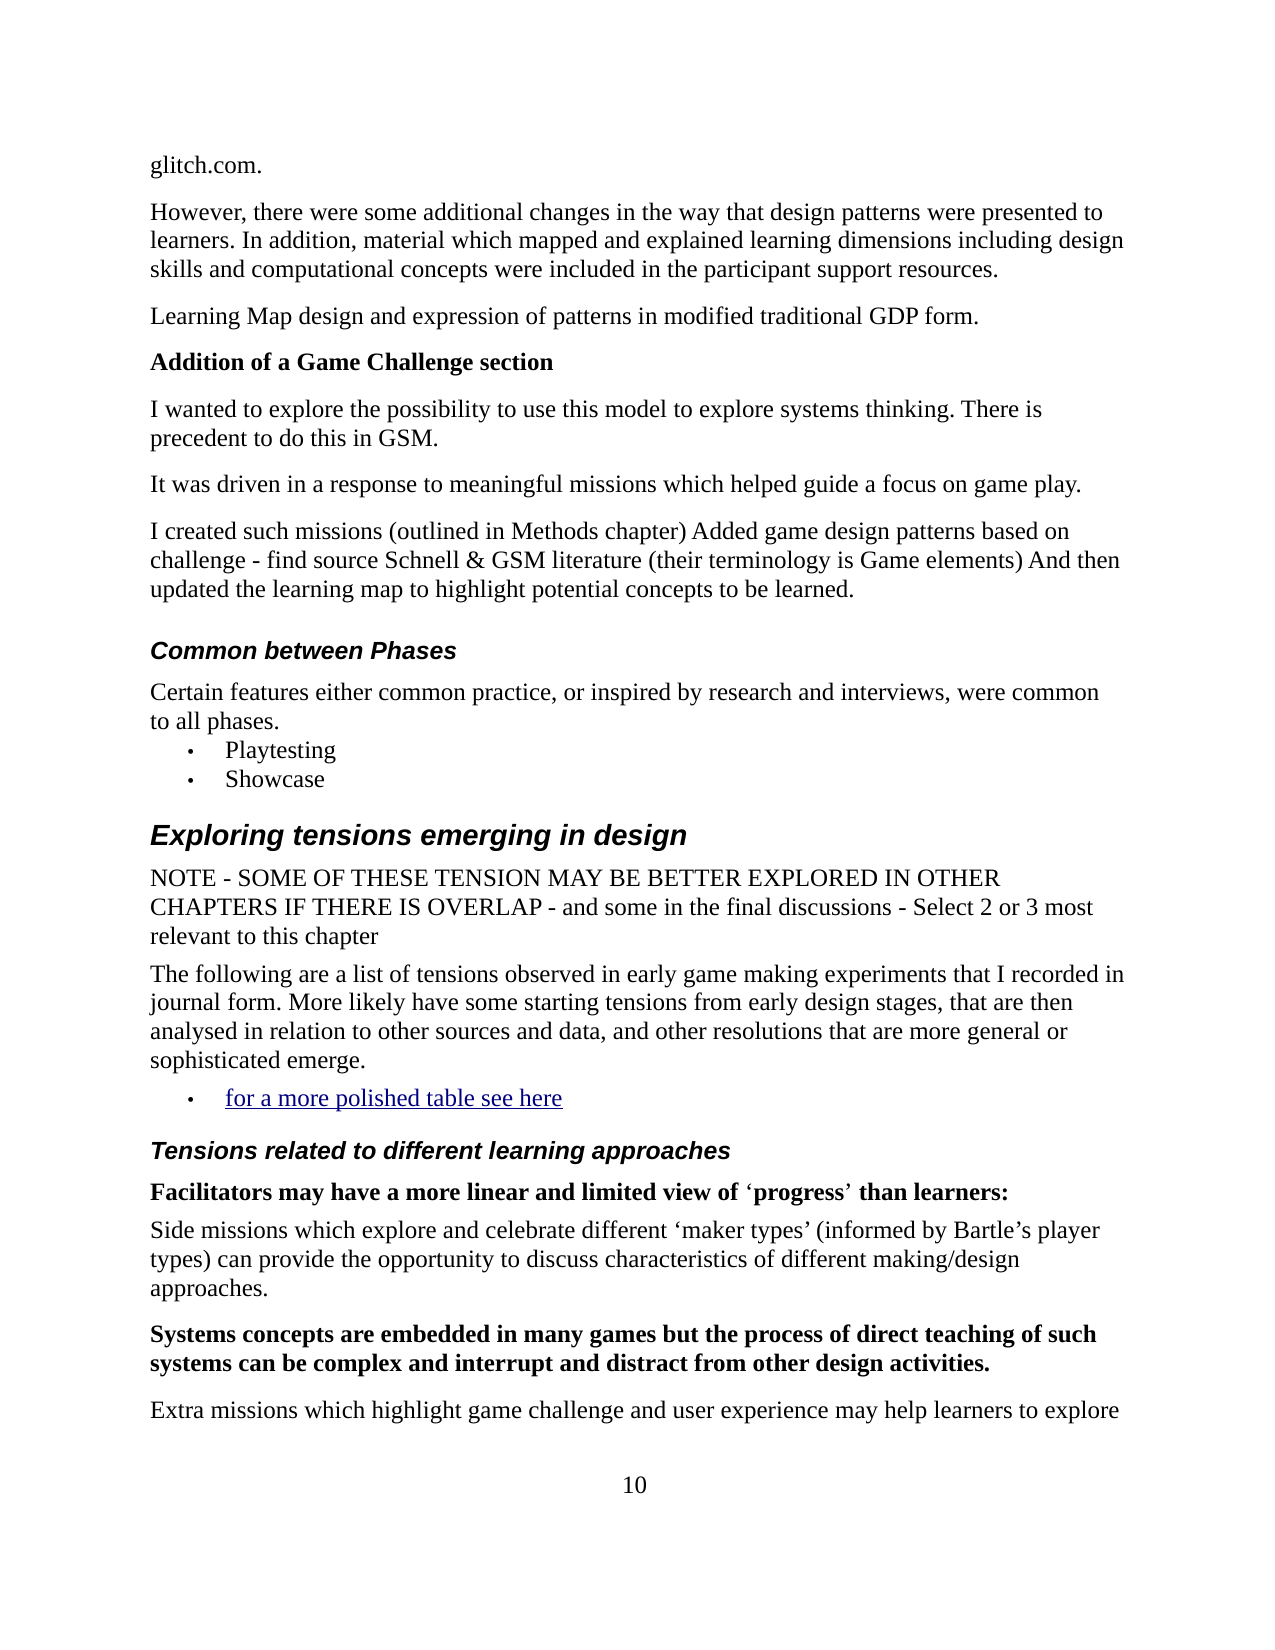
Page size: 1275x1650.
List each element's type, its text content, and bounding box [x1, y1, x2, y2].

text Systems concepts are embedded in many games but the process of direct teaching of such systems can be complex and interrupt and distract from other design activities. [150, 1319, 1125, 1377]
text Side missions which explore and celebrate different ‘maker types’ (informed by Bartle’s player types) can provide the opportunity to discuss characteristics of different making/design approaches. [150, 1215, 1125, 1301]
list Playtesting [187, 735, 1125, 764]
list Showcase [187, 764, 1125, 792]
list for a more polished table see here [187, 1083, 1125, 1111]
subtitle Tensions related to different learning approaches [150, 1136, 1125, 1165]
text I created such missions (outlined in Methods chapter) Added game design patterns based on challenge - find source Schnell & GSM literature (their terminology is Game elements) And then updated the learning map to highlight potential concepts to be learned. [150, 516, 1125, 602]
subtitle Exploring tensions emerging in design [150, 817, 1125, 851]
text Addition of a Game Challenge section [150, 347, 1125, 376]
text NOTE - SOME OF THESE TENSION MAY BE BETTER EXPLORED IN OTHER CHAPTERS IF THERE IS OVERLAP - and some in the final discussions - Select 2 or 3 most relevant to this chapter [150, 863, 1125, 950]
text glitch.com. [150, 150, 1125, 179]
text Facilitators may have a more linear and limited view of ‘progress’ than learners: [150, 1177, 1125, 1206]
text Extra missions which highlight game challenge and user experience may help learners to explore [150, 1395, 1125, 1423]
text However, there were some additional changes in the way that design patterns were presented to learners. In addition, material which mapped and explained learning dimensions including design skills and computational concepts were included in the participant support resources. [150, 197, 1125, 283]
text The following are a list of tensions observed in early game making experiments that I recorded in journal form. More likely have some starting tensions from early design stages, that are then analysed in relation to other sources and data, and other resolutions that are more general or sophisticated emerge. [150, 959, 1125, 1074]
text It was driven in a response to meaningful missions which helped guide a focus on game play. [150, 469, 1125, 498]
subtitle Common between Phases [150, 636, 1125, 665]
text I wanted to explore the possibility to use this model to explore systems thinking. There is precedent to do this in GSM. [150, 394, 1125, 452]
text Learning Map design and expression of patterns in modified traditional GDP form. [150, 301, 1125, 329]
text Certain features either common practice, or inspired by research and interviews, were common to all phases. [150, 677, 1125, 735]
